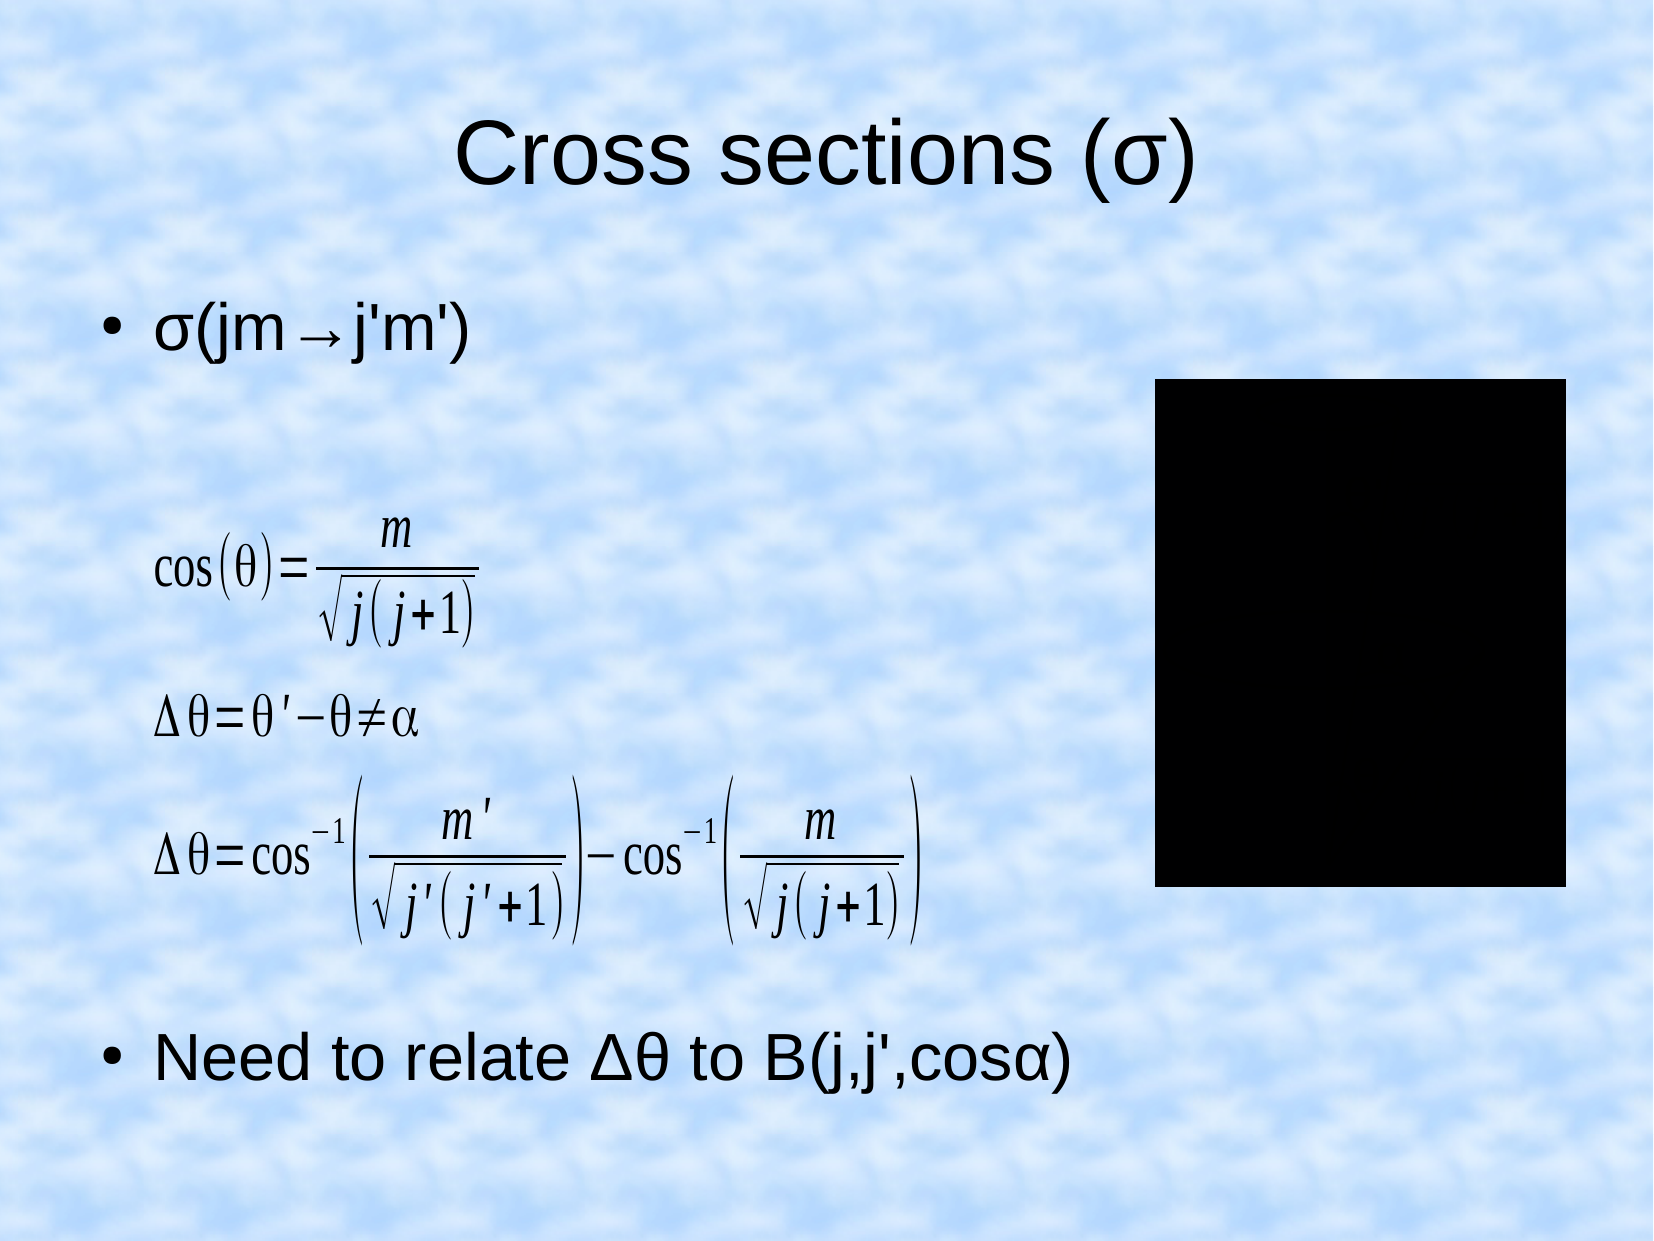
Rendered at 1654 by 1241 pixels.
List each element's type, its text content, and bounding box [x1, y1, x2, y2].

chart [142, 681, 433, 753]
list σ(jm→j'm') Need to relate Δθ to B(j,j',cosα) [82, 290, 1571, 1156]
title Cross sections (σ) [82, 49, 1571, 257]
chart [142, 491, 491, 654]
chart [142, 772, 934, 951]
picture [0, 0, 1654, 1241]
